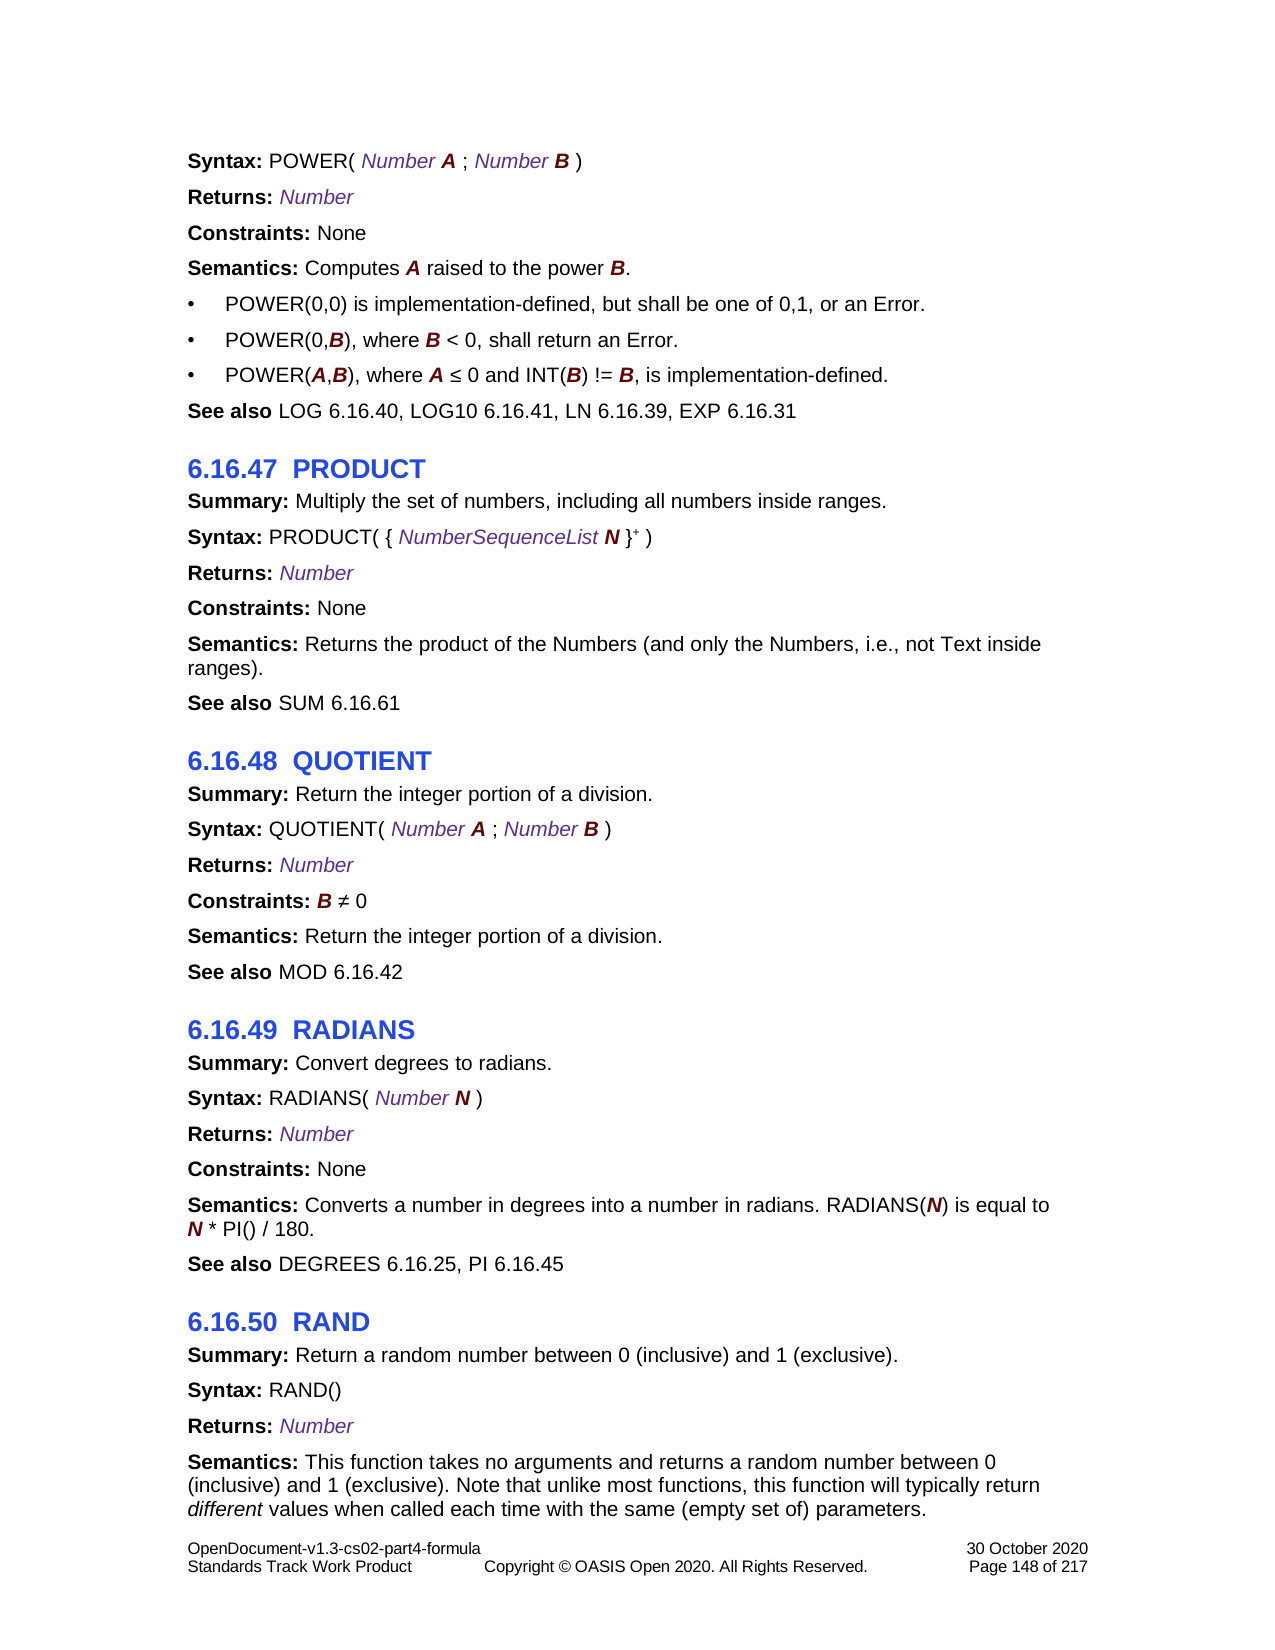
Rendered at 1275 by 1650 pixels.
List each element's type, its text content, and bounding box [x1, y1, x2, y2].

text Semantics: Return the integer portion of a division. [187, 925, 1088, 948]
text Constraints: None [187, 1158, 1088, 1181]
subtitle RAND [187, 1307, 1088, 1337]
list POWER(A,B), where A ≤ 0 and INT(B) != B, is implementation-defined. [187, 364, 1088, 387]
text See also LOG 6.16.40, LOG10 6.16.41, LN 6.16.39, EXP 6.16.31 [187, 399, 1088, 423]
text Constraints: None [187, 597, 1088, 620]
text Summary: Return the integer portion of a division. [187, 782, 1088, 806]
text See also MOD 6.16.42 [187, 960, 1088, 984]
text See also SUM 6.16.61 [187, 692, 1088, 715]
text Summary: Return a random number between 0 (inclusive) and 1 (exclusive). [187, 1343, 1088, 1367]
text Constraints: None [187, 221, 1088, 245]
text Returns: Number [187, 1122, 1088, 1146]
text Returns: Number [187, 1414, 1088, 1438]
text Syntax: PRODUCT( { NumberSequenceList N }+ ) [187, 526, 1088, 549]
list POWER(0,B), where B < 0, shall return an Error. [187, 328, 1088, 352]
text Semantics: Computes A raised to the power B. [187, 257, 1088, 280]
text Returns: Number [187, 853, 1088, 877]
text Summary: Convert degrees to radians. [187, 1051, 1088, 1074]
subtitle QUOTIENT [187, 746, 1088, 776]
subtitle PRODUCT [187, 454, 1088, 484]
text Syntax: QUOTIENT( Number A ; Number B ) [187, 818, 1088, 841]
text Returns: Number [187, 186, 1088, 209]
text Syntax: RAND() [187, 1379, 1088, 1402]
text Semantics: This function takes no arguments and returns a random number between 0 (inclusive) and 1 (exclusive). Note that unlike most functions, this function will typically return different values when called each time with the same (empty set of) parameters. [187, 1450, 1088, 1521]
text Syntax: RADIANS( Number N ) [187, 1087, 1088, 1110]
text Returns: Number [187, 561, 1088, 585]
subtitle RADIANS [187, 1015, 1088, 1045]
list POWER(0,0) is implementation-defined, but shall be one of 0,1, or an Error. [187, 292, 1088, 316]
text Summary: Multiply the set of numbers, including all numbers inside ranges. [187, 490, 1088, 513]
text Syntax: POWER( Number A ; Number B ) [187, 150, 1088, 173]
text See also DEGREES 6.16.25, PI 6.16.45 [187, 1253, 1088, 1276]
text Semantics: Converts a number in degrees into a number in radians. RADIANS(N) is equal to N * PI() / 180. [187, 1193, 1088, 1241]
text Constraints: B ≠ 0 [187, 889, 1088, 913]
text Semantics: Returns the product of the Numbers (and only the Numbers, i.e., not Text inside ranges). [187, 632, 1088, 679]
